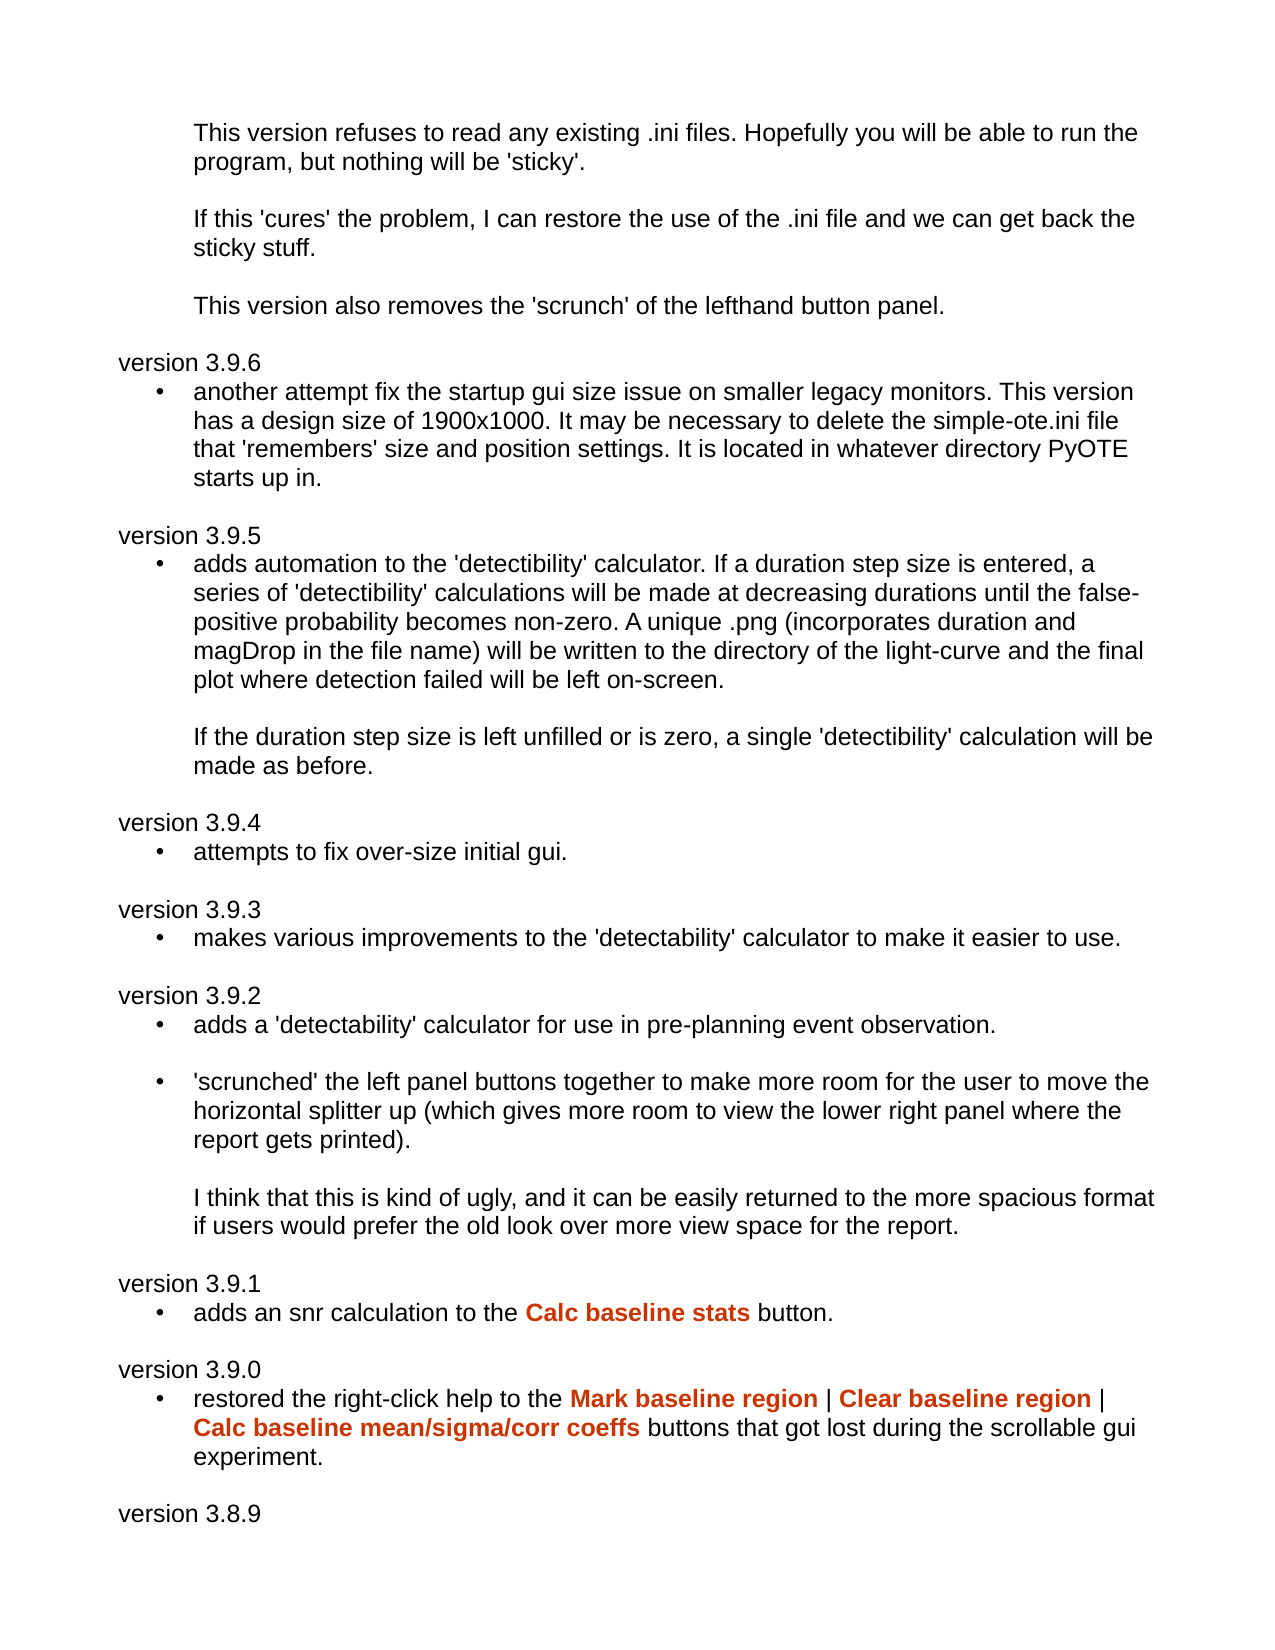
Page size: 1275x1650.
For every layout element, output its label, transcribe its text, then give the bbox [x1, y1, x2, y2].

text version 3.8.9 [118, 1499, 1157, 1528]
text version 3.9.1 [118, 1269, 1157, 1297]
list another attempt fix the startup gui size issue on smaller legacy monitors. This version has a design size of 1900x1000. It may be necessary to delete the simple-ote.ini file that 'remembers' size and position settings. It is located in whatever directory PyOTE starts up in. [156, 377, 1157, 521]
list 'scrunched' the left panel buttons together to make more room for the user to move the horizontal splitter up (which gives more room to view the lower right panel where the report gets printed). I think that this is kind of ugly, and it can be easily returned to the more spacious format if users would prefer the old look over more view space for the report. [156, 1067, 1157, 1269]
text version 3.9.4 [118, 808, 1157, 837]
text version 3.9.0 [118, 1355, 1157, 1384]
text version 3.9.2 [118, 981, 1157, 1010]
list adds automation to the 'detectibility' calculator. If a duration step size is entered, a series of 'detectibility' calculations will be made at decreasing durations until the false-positive probability becomes non-zero. A unique .png (incorporates duration and magDrop in the file name) will be written to the directory of the light-curve and the final plot where detection failed will be left on-screen. If the duration step size is left unfilled or is zero, a single 'detectibility' calculation will be made as before. [156, 549, 1157, 808]
text version 3.9.5 [118, 521, 1157, 549]
text version 3.9.3 [118, 895, 1157, 923]
list adds a 'detectability' calculator for use in pre-planning event observation. [156, 1010, 1157, 1067]
list This version refuses to read any existing .ini files. Hopefully you will be able to run the program, but nothing will be 'sticky'. If this 'cures' the problem, I can restore the use of the .ini file and we can get back the sticky stuff. This version also removes the 'scrunch' of the lefthand button panel. [156, 118, 1157, 348]
list adds an snr calculation to the Calc baseline stats button. [156, 1297, 1157, 1355]
text version 3.9.6 [118, 348, 1157, 377]
list makes various improvements to the 'detectability' calculator to make it easier to use. [156, 923, 1157, 981]
list attempts to fix over-size initial gui. [156, 837, 1157, 895]
list restored the right-click help to the Mark baseline region | Clear baseline region | Calc baseline mean/sigma/corr coeffs buttons that got lost during the scrollable gui experiment. [156, 1384, 1157, 1499]
